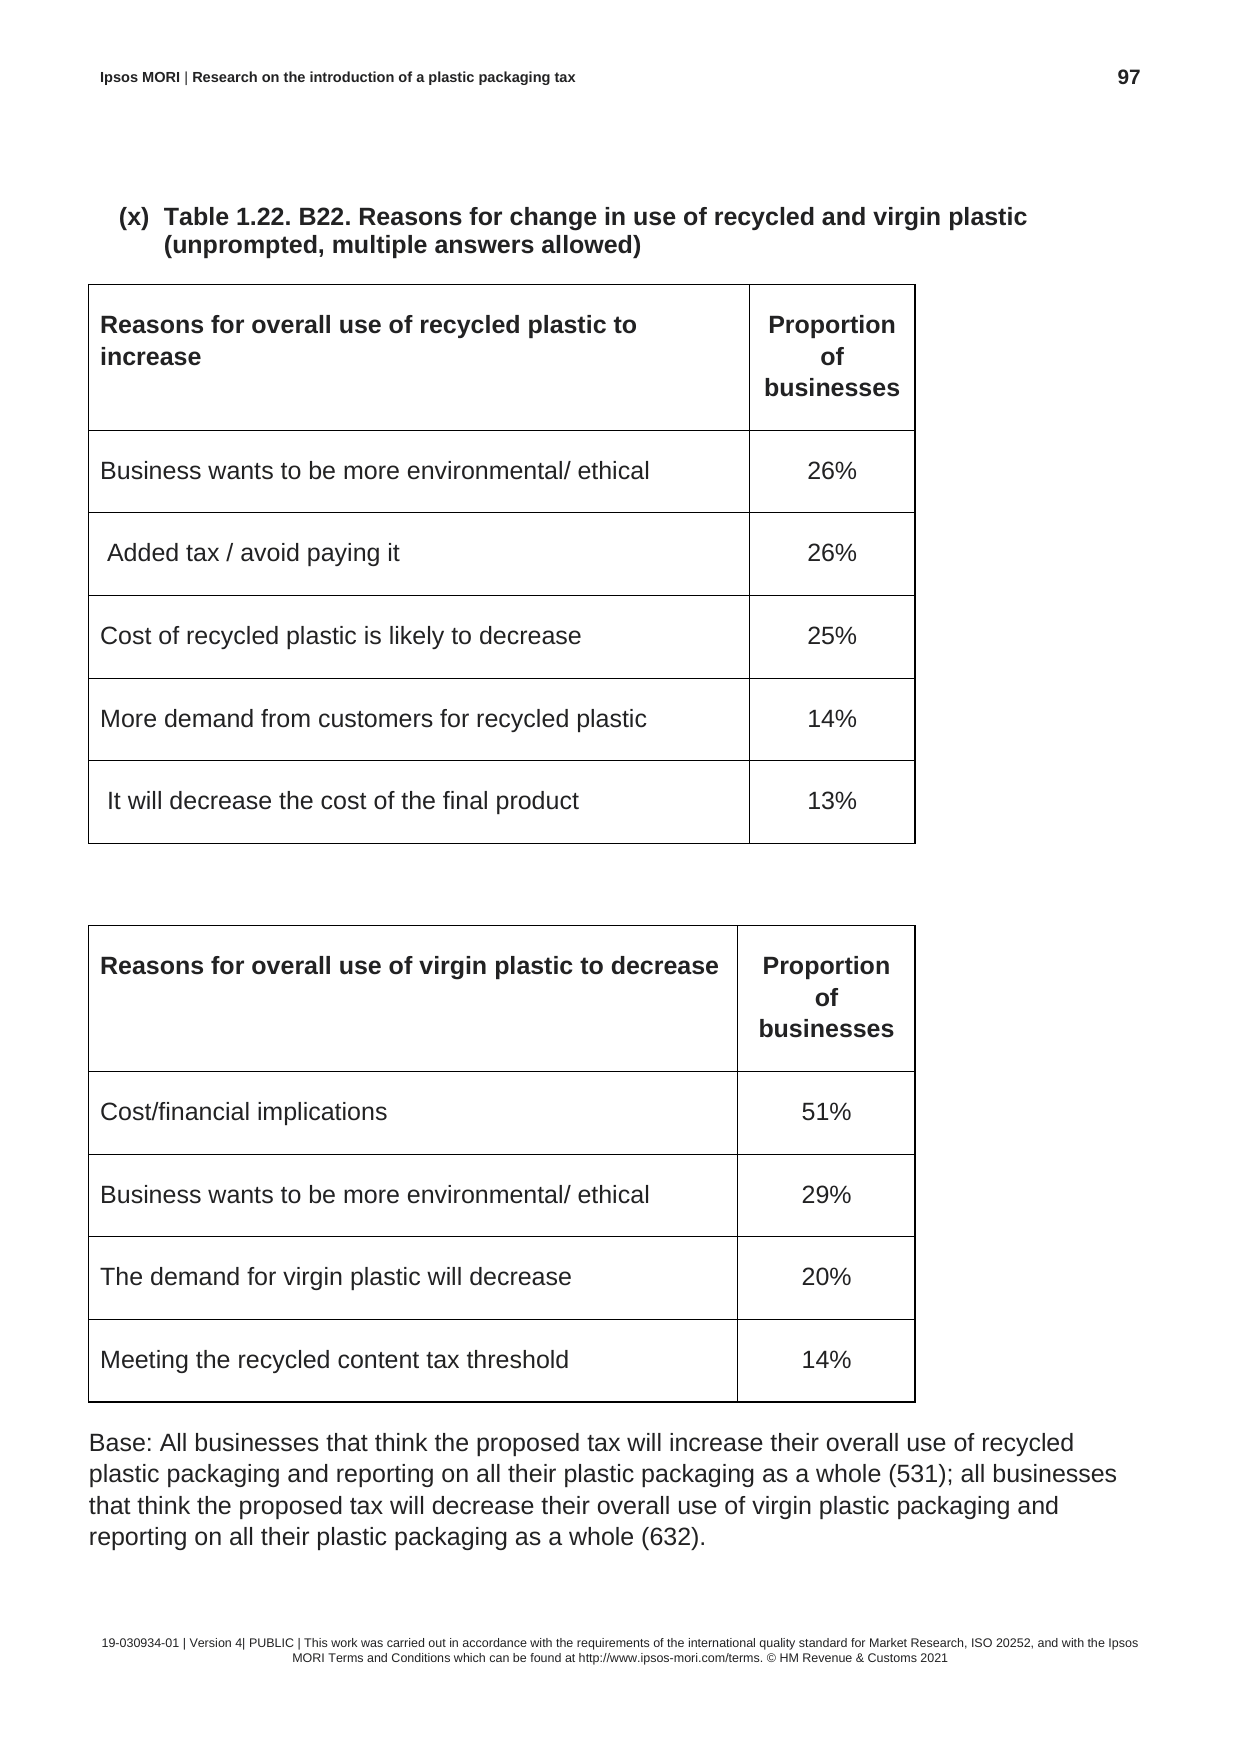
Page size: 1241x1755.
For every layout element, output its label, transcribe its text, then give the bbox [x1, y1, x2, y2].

table_cell 14% [738, 1320, 914, 1401]
table_cell Added tax / avoid paying it [89, 513, 749, 595]
table_header Proportion of businesses [738, 926, 914, 1071]
table_cell 26% [750, 513, 914, 595]
table_cell 13% [750, 761, 914, 843]
table_cell 29% [738, 1155, 914, 1236]
table_cell It will decrease the cost of the final product [89, 761, 749, 843]
table_header Proportion of businesses [750, 285, 914, 430]
table_cell 25% [750, 596, 914, 677]
table_cell Business wants to be more environmental/ ethical [89, 431, 749, 512]
table_cell 51% [738, 1072, 914, 1154]
table_cell Cost of recycled plastic is likely to decrease [89, 596, 749, 677]
table_cell More demand from customers for recycled plastic [89, 679, 749, 760]
table_cell 14% [750, 679, 914, 760]
table_header Reasons for overall use of virgin plastic to decrease [89, 926, 737, 1071]
subtitle Table 1.22. B22. Reasons for change in use of recycled and virgin plastic (unprompted, multiple answers allowed) [119, 201, 1152, 259]
table_cell Cost/financial implications [89, 1072, 737, 1154]
text Base: All businesses that think the proposed tax will increase their overall use of recycled plastic packaging and reporting on all their plastic packaging as a whole (531); all businesses that think the proposed tax will decrease their overall use of virgin plastic packaging and reporting on all their plastic packaging as a whole (632). [89, 1427, 1152, 1551]
table_cell Meeting the recycled content tax threshold [89, 1320, 737, 1401]
table_cell 26% [750, 431, 914, 512]
table_cell The demand for virgin plastic will decrease [89, 1237, 737, 1319]
table_header Reasons for overall use of recycled plastic to increase [89, 285, 749, 430]
table_cell 20% [738, 1237, 914, 1319]
table_cell Business wants to be more environmental/ ethical [89, 1155, 737, 1236]
